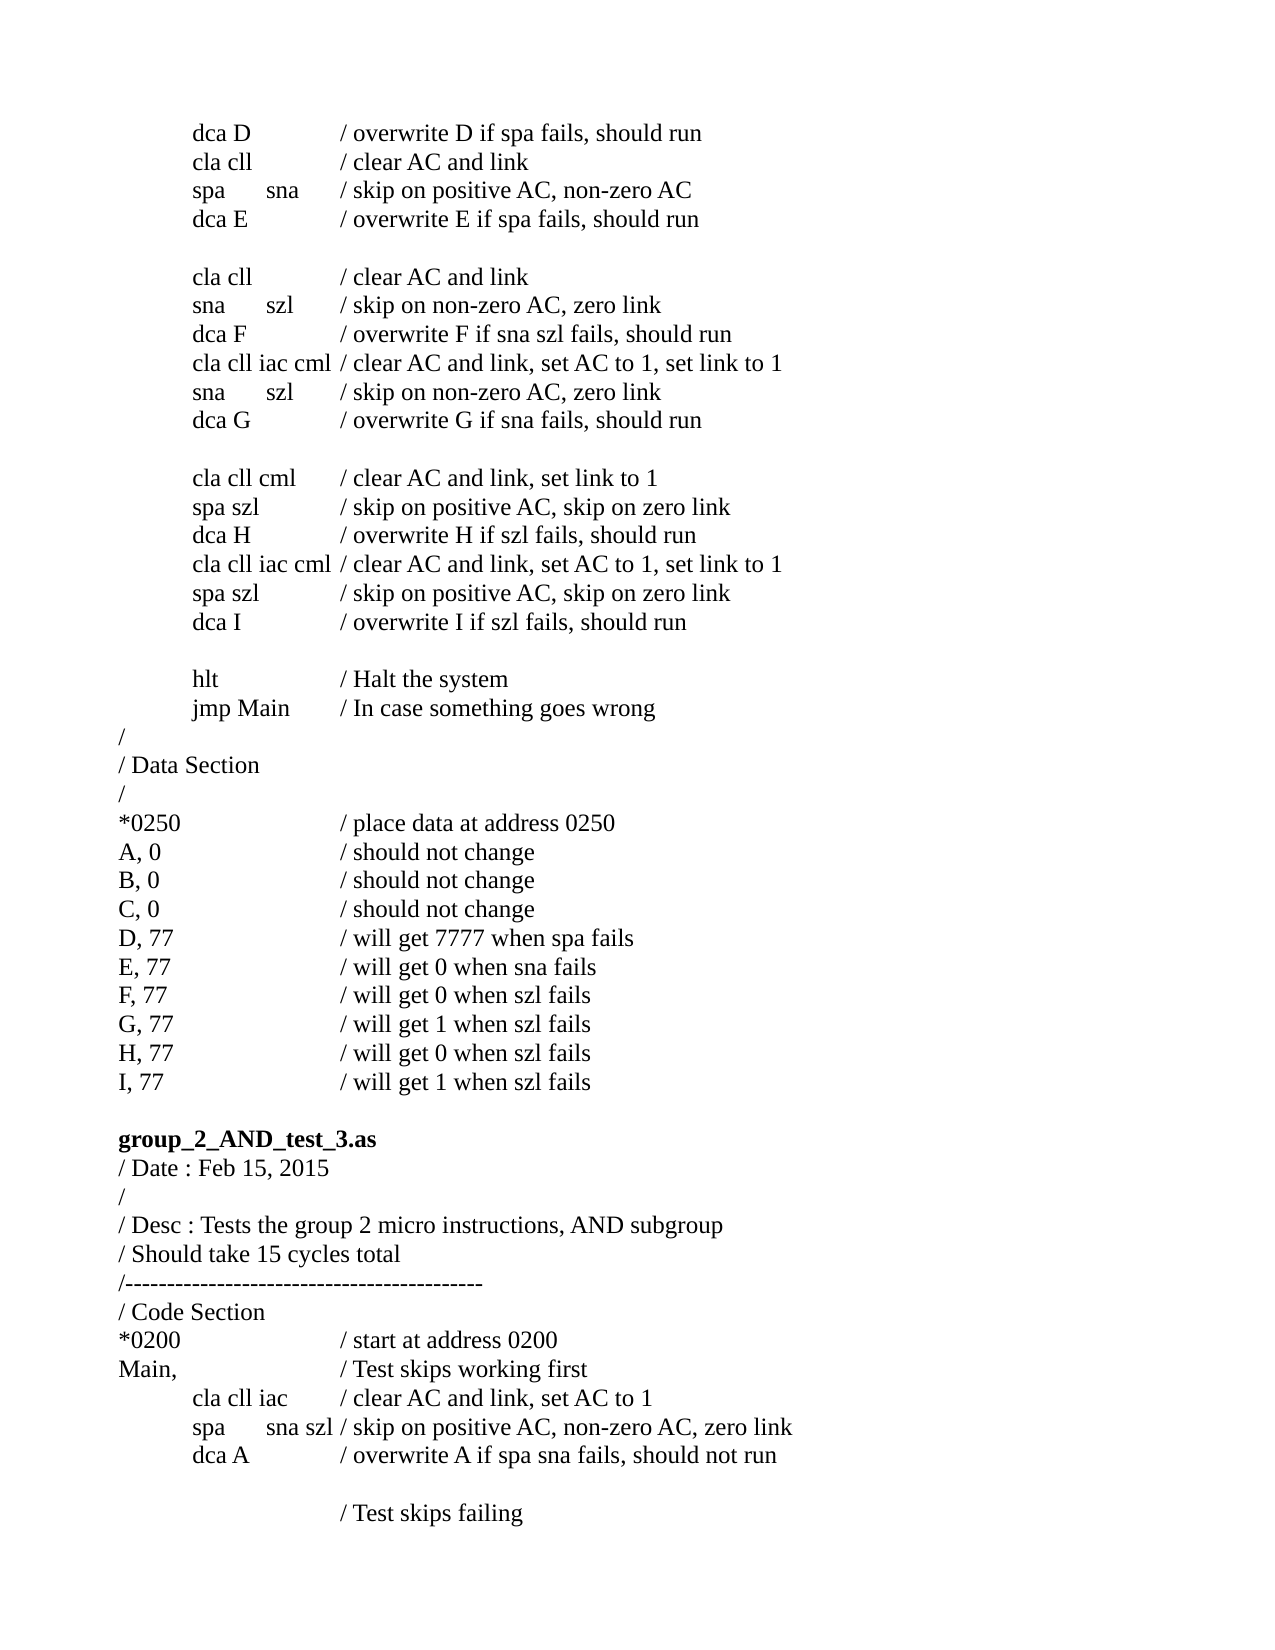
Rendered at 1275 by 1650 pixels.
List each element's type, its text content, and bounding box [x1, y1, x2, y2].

text C, 0 / should not change [118, 894, 1157, 923]
text A, 0 / should not change [118, 837, 1157, 866]
text *0250 / place data at address 0250 [118, 808, 1157, 837]
text I, 77 / will get 1 when szl fails [118, 1067, 1157, 1096]
text dca F / overwrite F if sna szl fails, should run [118, 319, 1157, 348]
text / Data Section [118, 751, 1157, 779]
text / Desc : Tests the group 2 micro instructions, AND subgroup [118, 1211, 1157, 1239]
text cla cll iac / clear AC and link, set AC to 1 [118, 1383, 1157, 1412]
text / Test skips failing [118, 1498, 1157, 1527]
text dca E / overwrite E if spa fails, should run [118, 204, 1157, 233]
text spa sna szl / skip on positive AC, non-zero AC, zero link [118, 1412, 1157, 1441]
text / Date : Feb 15, 2015 [118, 1153, 1157, 1182]
text F, 77 / will get 0 when szl fails [118, 981, 1157, 1009]
text / Should take 15 cycles total [118, 1239, 1157, 1268]
text / [118, 779, 1157, 808]
text spa szl / skip on positive AC, skip on zero link [118, 492, 1157, 521]
text / Code Section [118, 1297, 1157, 1326]
text spa szl / skip on positive AC, skip on zero link [118, 578, 1157, 607]
text / [118, 1182, 1157, 1211]
text hlt / Halt the system [118, 664, 1157, 693]
text sna szl / skip on non-zero AC, zero link [118, 377, 1157, 406]
text E, 77 / will get 0 when sna fails [118, 952, 1157, 981]
text cla cll iac cml / clear AC and link, set AC to 1, set link to 1 [118, 348, 1157, 377]
text dca H / overwrite H if szl fails, should run [118, 521, 1157, 549]
text *0200 / start at address 0200 [118, 1326, 1157, 1354]
text group_2_AND_test_3.as [118, 1124, 1157, 1153]
text B, 0 / should not change [118, 866, 1157, 894]
text H, 77 / will get 0 when szl fails [118, 1038, 1157, 1067]
text jmp Main / In case something goes wrong [118, 693, 1157, 722]
text sna szl / skip on non-zero AC, zero link [118, 291, 1157, 319]
text Main, / Test skips working first [118, 1354, 1157, 1383]
text cla cll cml / clear AC and link, set link to 1 [118, 463, 1157, 492]
text D, 77 / will get 7777 when spa fails [118, 923, 1157, 952]
text dca D / overwrite D if spa fails, should run [118, 118, 1157, 147]
text cla cll / clear AC and link [118, 147, 1157, 176]
text /------------------------------------------- [118, 1268, 1157, 1297]
text dca G / overwrite G if sna fails, should run [118, 406, 1157, 434]
text / [118, 722, 1157, 751]
text dca I / overwrite I if szl fails, should run [118, 607, 1157, 636]
text dca A / overwrite A if spa sna fails, should not run [118, 1441, 1157, 1469]
text cla cll iac cml / clear AC and link, set AC to 1, set link to 1 [118, 549, 1157, 578]
text spa sna / skip on positive AC, non-zero AC [118, 176, 1157, 204]
text cla cll / clear AC and link [118, 262, 1157, 291]
text G, 77 / will get 1 when szl fails [118, 1009, 1157, 1038]
